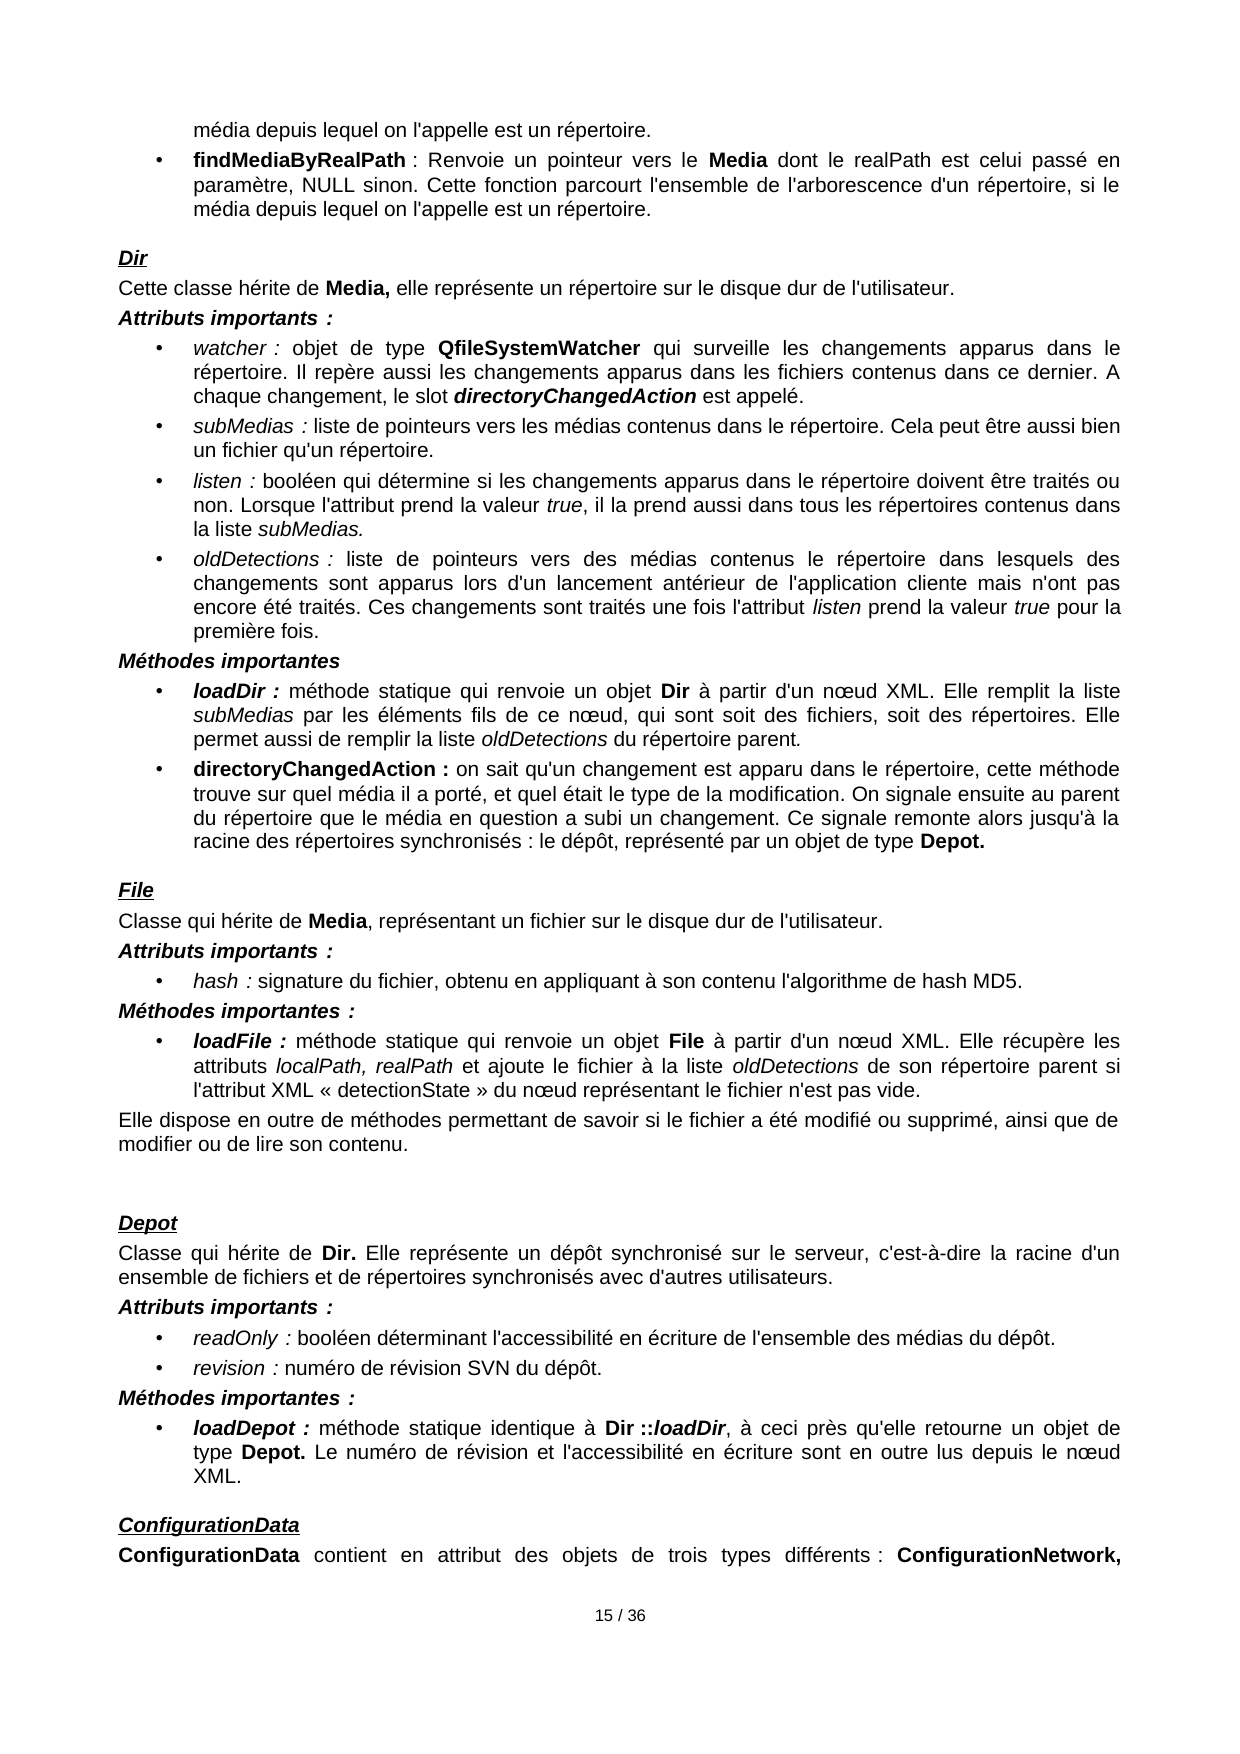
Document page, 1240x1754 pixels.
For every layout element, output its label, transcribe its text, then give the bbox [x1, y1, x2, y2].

subtitle Depot [118, 1211, 1121, 1235]
subtitle ConfigurationData [118, 1513, 1121, 1537]
list hash : signature du fichier, obtenu en appliquant à son contenu l'algorithme de hash MD5. [156, 969, 1121, 993]
text Cette classe hérite de Media, elle représente un répertoire sur le disque dur de l'utilisateur. [118, 276, 1121, 299]
text Classe qui hérite de Media, représentant un fichier sur le disque dur de l'utilisateur. [118, 908, 1121, 932]
text Méthodes importantes [118, 649, 1121, 673]
list oldDetections : liste de pointeurs vers des médias contenus le répertoire dans lesquels des changements sont apparus lors d'un lancement antérieur de l'application cliente mais n'ont pas encore été traités. Ces changements sont traités une fois l'attribut listen prend la valeur true pour la première fois. [156, 547, 1121, 643]
list loadDepot : méthode statique identique à Dir ::loadDir, à ceci près qu'elle retourne un objet de type Depot. Le numéro de révision et l'accessibilité en écriture sont en outre lus depuis le nœud XML. [156, 1416, 1121, 1488]
list revision : numéro de révision SVN du dépôt. [156, 1356, 1121, 1380]
list findMediaByRealPath : Renvoie un pointeur vers le Media dont le realPath est celui passé en paramètre, NULL sinon. Cette fonction parcourt l'ensemble de l'arborescence d'un répertoire, si le média depuis lequel on l'appelle est un répertoire. [156, 148, 1121, 220]
text Attributs importants : [118, 939, 1121, 963]
list loadFile : méthode statique qui renvoie un objet File à partir d'un nœud XML. Elle récupère les attributs localPath, realPath et ajoute le fichier à la liste oldDetections de son répertoire parent si l'attribut XML « detectionState » du nœud représentant le fichier n'est pas vide. [156, 1029, 1121, 1101]
list loadDir : méthode statique qui renvoie un objet Dir à partir d'un nœud XML. Elle remplit la liste subMedias par les éléments fils de ce nœud, qui sont soit des fichiers, soit des répertoires. Elle permet aussi de remplir la liste oldDetections du répertoire parent. [156, 679, 1121, 751]
list média depuis lequel on l'appelle est un répertoire. [156, 118, 1121, 142]
list listen : booléen qui détermine si les changements apparus dans le répertoire doivent être traités ou non. Lorsque l'attribut prend la valeur true, il la prend aussi dans tous les répertoires contenus dans la liste subMedias. [156, 468, 1121, 540]
text ConfigurationData contient en attribut des objets de trois types différents : ConfigurationNetwork, [118, 1543, 1121, 1567]
list directoryChangedAction : on sait qu'un changement est apparu dans le répertoire, cette méthode trouve sur quel média il a porté, et quel était le type de la modification. On signale ensuite au parent du répertoire que le média en question a subi un changement. Ce signale remonte alors jusqu'à la racine des répertoires synchronisés : le dépôt, représenté par un objet de type Depot. [156, 757, 1121, 853]
text Elle dispose en outre de méthodes permettant de savoir si le fichier a été modifié ou supprimé, ainsi que de modifier ou de lire son contenu. [118, 1108, 1121, 1156]
text Classe qui hérite de Dir. Elle représente un dépôt synchronisé sur le serveur, c'est-à-dire la racine d'un ensemble de fichiers et de répertoires synchronisés avec d'autres utilisateurs. [118, 1241, 1121, 1289]
text Méthodes importantes : [118, 1386, 1121, 1410]
subtitle File [118, 878, 1121, 902]
list subMedias : liste de pointeurs vers les médias contenus dans le répertoire. Cela peut être aussi bien un fichier qu'un répertoire. [156, 414, 1121, 462]
text Méthodes importantes : [118, 999, 1121, 1023]
text Attributs importants : [118, 306, 1121, 330]
text Attributs importants : [118, 1295, 1121, 1319]
list watcher : objet de type QfileSystemWatcher qui surveille les changements apparus dans le répertoire. Il repère aussi les changements apparus dans les fichiers contenus dans ce dernier. A chaque changement, le slot directoryChangedAction est appelé. [156, 336, 1121, 408]
list readOnly : booléen déterminant l'accessibilité en écriture de l'ensemble des médias du dépôt. [156, 1325, 1121, 1349]
subtitle Dir [118, 245, 1121, 269]
